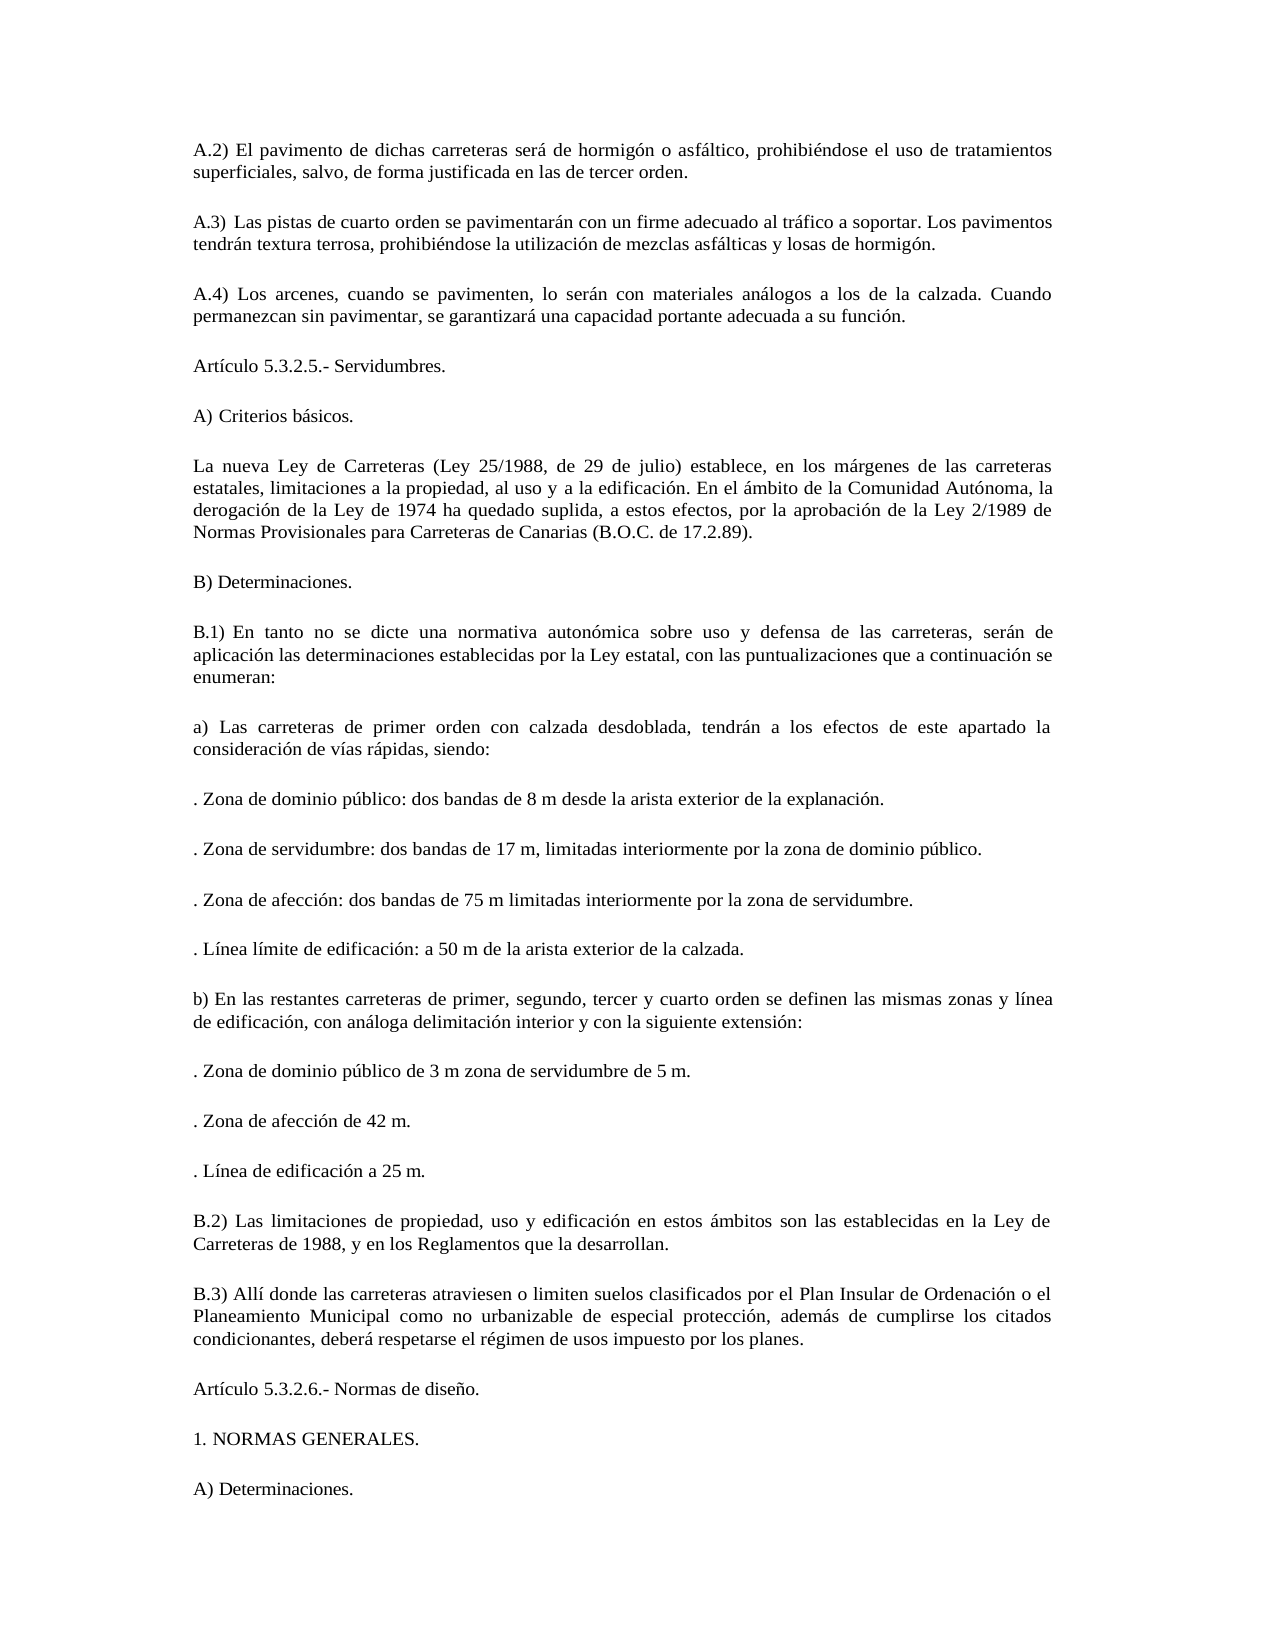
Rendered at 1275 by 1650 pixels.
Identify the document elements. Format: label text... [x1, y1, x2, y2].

text La nueva Ley de Carreteras (Ley 25/1988, de 29 de julio) establece, en los márgenes de las carreteras estatales, limitaciones a la propiedad, al uso y a la edificación. En el ámbito de la Comunidad Autónoma, la derogación de la Ley de 1974 ha quedado suplida, a estos efectos, por la aprobación de la Ley 2/1989 de Normas Provisionales para Carreteras de Canarias (B.O.C. de 17.2.89). [193, 455, 1054, 543]
text . Zona de afección de 42 m. [193, 1110, 1096, 1132]
text . Zona de servidumbre: dos bandas de 17 m, limitadas interiormente por la zona de dominio público. [193, 838, 1096, 860]
list En las restantes carreteras de primer, segundo, tercer y cuarto orden se definen las mismas zonas y línea de edificación, con análoga delimitación interior y con la siguiente extensión: [193, 988, 1053, 1032]
text . Línea límite de edificación: a 50 m de la arista exterior de la calzada. [193, 938, 1096, 960]
list El pavimento de dichas carreteras será de hormigón o asfáltico, prohibiéndose el uso de tratamientos superficiales, salvo, de forma justificada en las de tercer orden. [193, 139, 1054, 182]
list En tanto no se dicte una normativa autonómica sobre uso y defensa de las carreteras, serán de aplicación las determinaciones establecidas por la Ley estatal, con las puntualizaciones que a continuación se enumeran: [193, 621, 1053, 688]
text . Línea de edificación a 25 m. [193, 1160, 1096, 1182]
list Las carreteras de primer orden con calzada desdoblada, tendrán a los efectos de este apartado la consideración de vías rápidas, siendo: [193, 716, 1053, 760]
list Determinaciones. [193, 571, 1096, 593]
list Allí donde las carreteras atraviesen o limiten suelos clasificados por el Plan Insular de Ordenación o el Planeamiento Municipal como no urbanizable de especial protección, además de cumplirse los citados condicionantes, deberá respetarse el régimen de usos impuesto por los planes. [193, 1283, 1054, 1349]
text . Zona de dominio público: dos bandas de 8 m desde la arista exterior de la explanación. [193, 788, 1096, 810]
list Criterios básicos. [193, 405, 1096, 426]
list Los arcenes, cuando se pavimenten, lo serán con materiales análogos a los de la calzada. Cuando permanezcan sin pavimentar, se garantizará una capacidad portante adecuada a su función. [193, 283, 1053, 326]
text . Zona de afección: dos bandas de 75 m limitadas interiormente por la zona de servidumbre. [193, 888, 1096, 910]
text Artículo 5.3.2.5.- Servidumbres. [193, 355, 1096, 376]
text Artículo 5.3.2.6.- Normas de diseño. [193, 1378, 1096, 1399]
list Las pistas de cuarto orden se pavimentarán con un firme adecuado al tráfico a soportar. Los pavimentos tendrán textura terrosa, prohibiéndose la utilización de mezclas asfálticas y losas de hormigón. [193, 211, 1054, 254]
list Determinaciones. [193, 1477, 1096, 1499]
text . Zona de dominio público de 3 m zona de servidumbre de 5 m. [193, 1060, 1096, 1082]
list NORMAS GENERALES. [193, 1428, 1096, 1449]
list Las limitaciones de propiedad, uso y edificación en estos ámbitos son las establecidas en la Ley de Carreteras de 1988, y en los Reglamentos que la desarrollan. [193, 1210, 1053, 1254]
